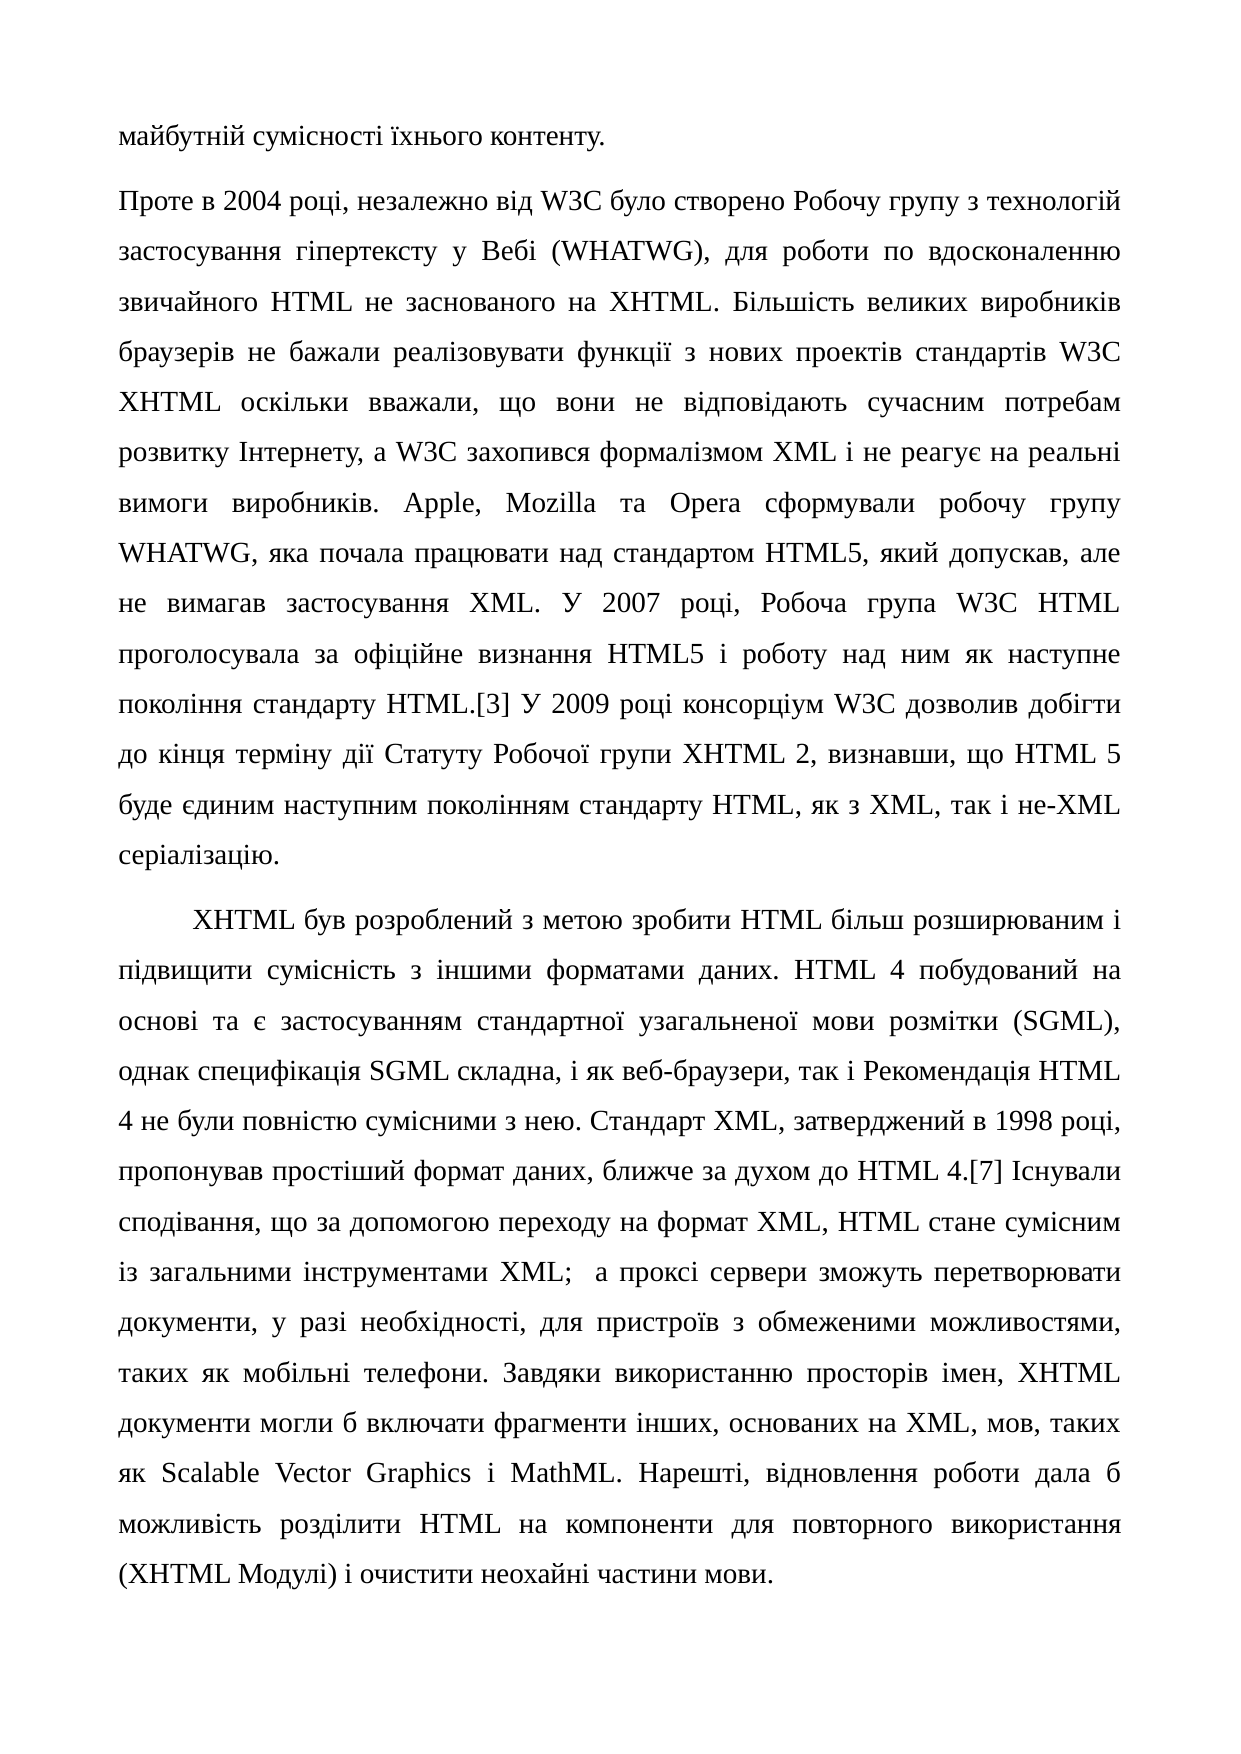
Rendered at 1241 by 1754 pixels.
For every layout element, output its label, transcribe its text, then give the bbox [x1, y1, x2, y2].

text Проте в 2004 році, незалежно від W3C було створено Робочу групу з технологій застосування гіпертексту у Вебі (WHATWG), для роботи по вдосконаленню звичайного HTML не заснованого на XHTML. Більшість великих виробників браузерів не бажали реалізовувати функції з нових проектів стандартів W3C XHTML оскільки вважали, що вони не відповідають сучасним потребам розвитку Інтернету, а W3C захопився формалізмом XML і не реагує на реальні вимоги виробників. Apple, Mozilla та Opera сформували робочу групу WHATWG, яка почала працювати над стандартом HTML5, який допускав, але не вимагав застосування XML. У 2007 році, Робоча група W3C HTML проголосувала за офіційне визнання HTML5 і роботу над ним як наступне покоління стандарту HTML.[3] У 2009 році консорціум W3C дозволив добігти до кінця терміну дії Статуту Робочої групи XHTML 2, визнавши, що HTML 5 буде єдиним наступним поколінням стандарту HTML, як з XML, так і не-XML серіалізацію. [118, 183, 1122, 871]
text XHTML був розроблений з метою зробити HTML більш розширюваним і підвищити сумісність з іншими форматами даних. HTML 4 побудований на основі та є застосуванням стандартної узагальненої мови розмітки (SGML), однак специфікація SGML складна, і як веб-браузери, так і Рекомендація HTML 4 не були повністю сумісними з нею. Стандарт XML, затверджений в 1998 році, пропонував простіший формат даних, ближче за духом до HTML 4.[7] Існували сподівання, що за допомогою переходу на формат XML, HTML стане сумісним із загальними інструментами XML; а проксі сервери зможуть перетворювати документи, у разі необхідності, для пристроїв з обмеженими можливостями, таких як мобільні телефони. Завдяки використанню просторів імен, XHTML документи могли б включати фрагменти інших, основаних на XML, мов, таких як Scalable Vector Graphics і MathML. Нарешті, відновлення роботи дала б можливість розділити HTML на компоненти для повторного використання (XHTML Модулі) і очистити неохайні частини мови. [118, 902, 1122, 1589]
text майбутній сумісності їхнього контенту. [118, 118, 1122, 152]
